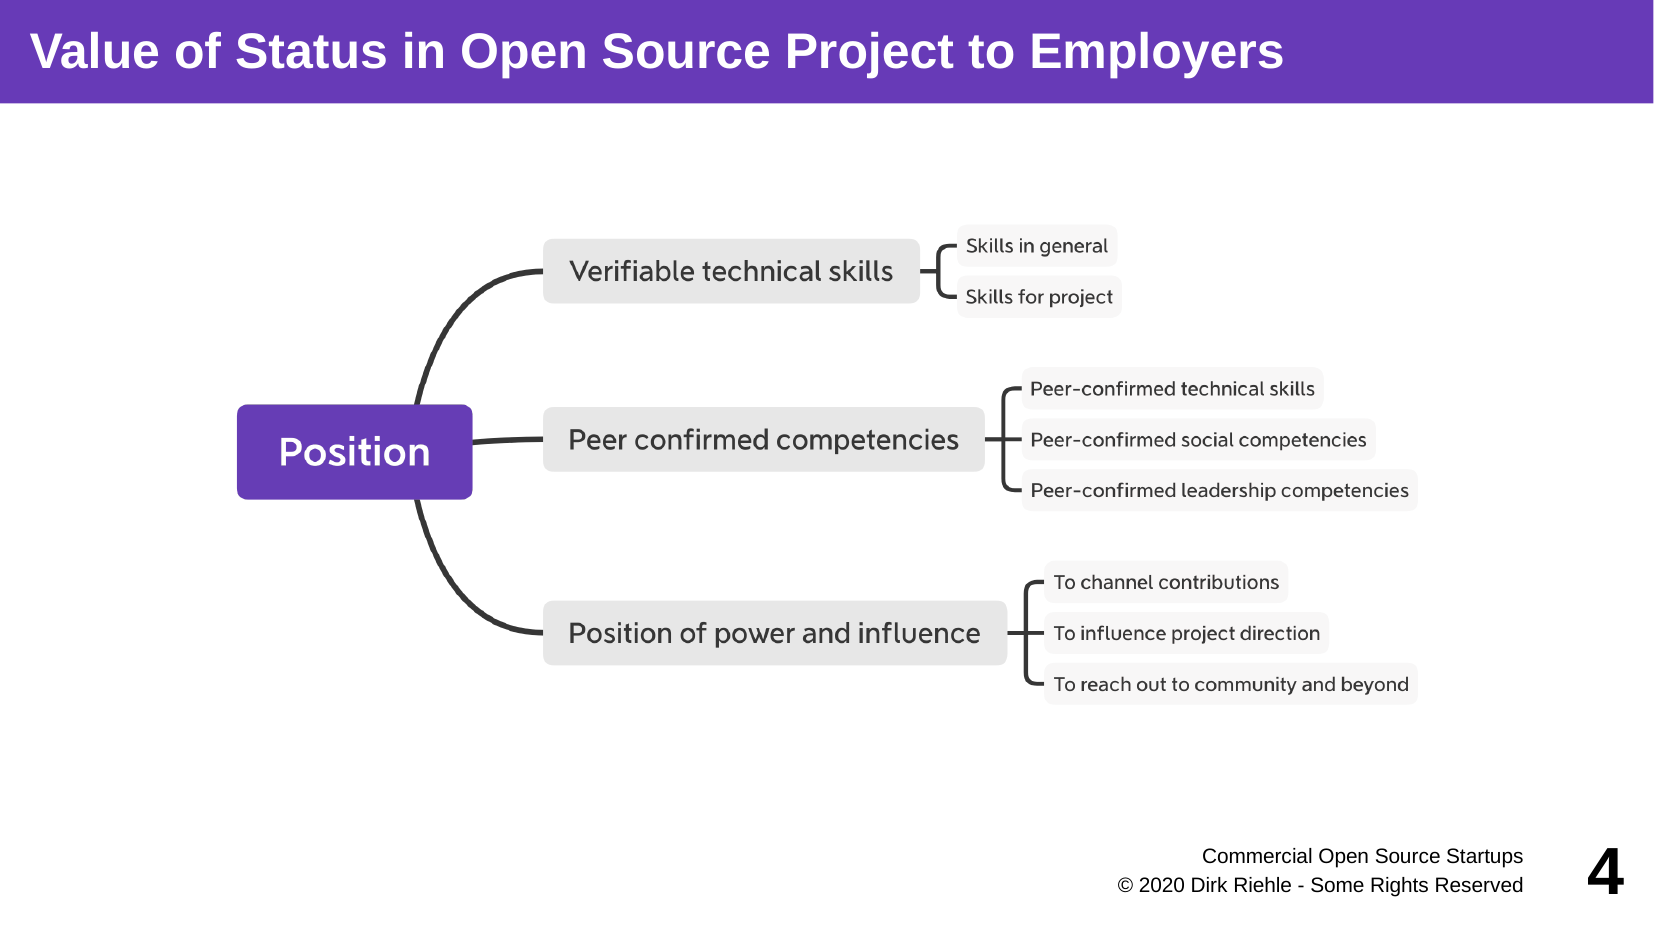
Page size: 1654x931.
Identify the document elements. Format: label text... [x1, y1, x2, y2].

picture [236, 224, 1418, 705]
title Value of Status in Open Source Project to Employers [0, 0, 1654, 104]
